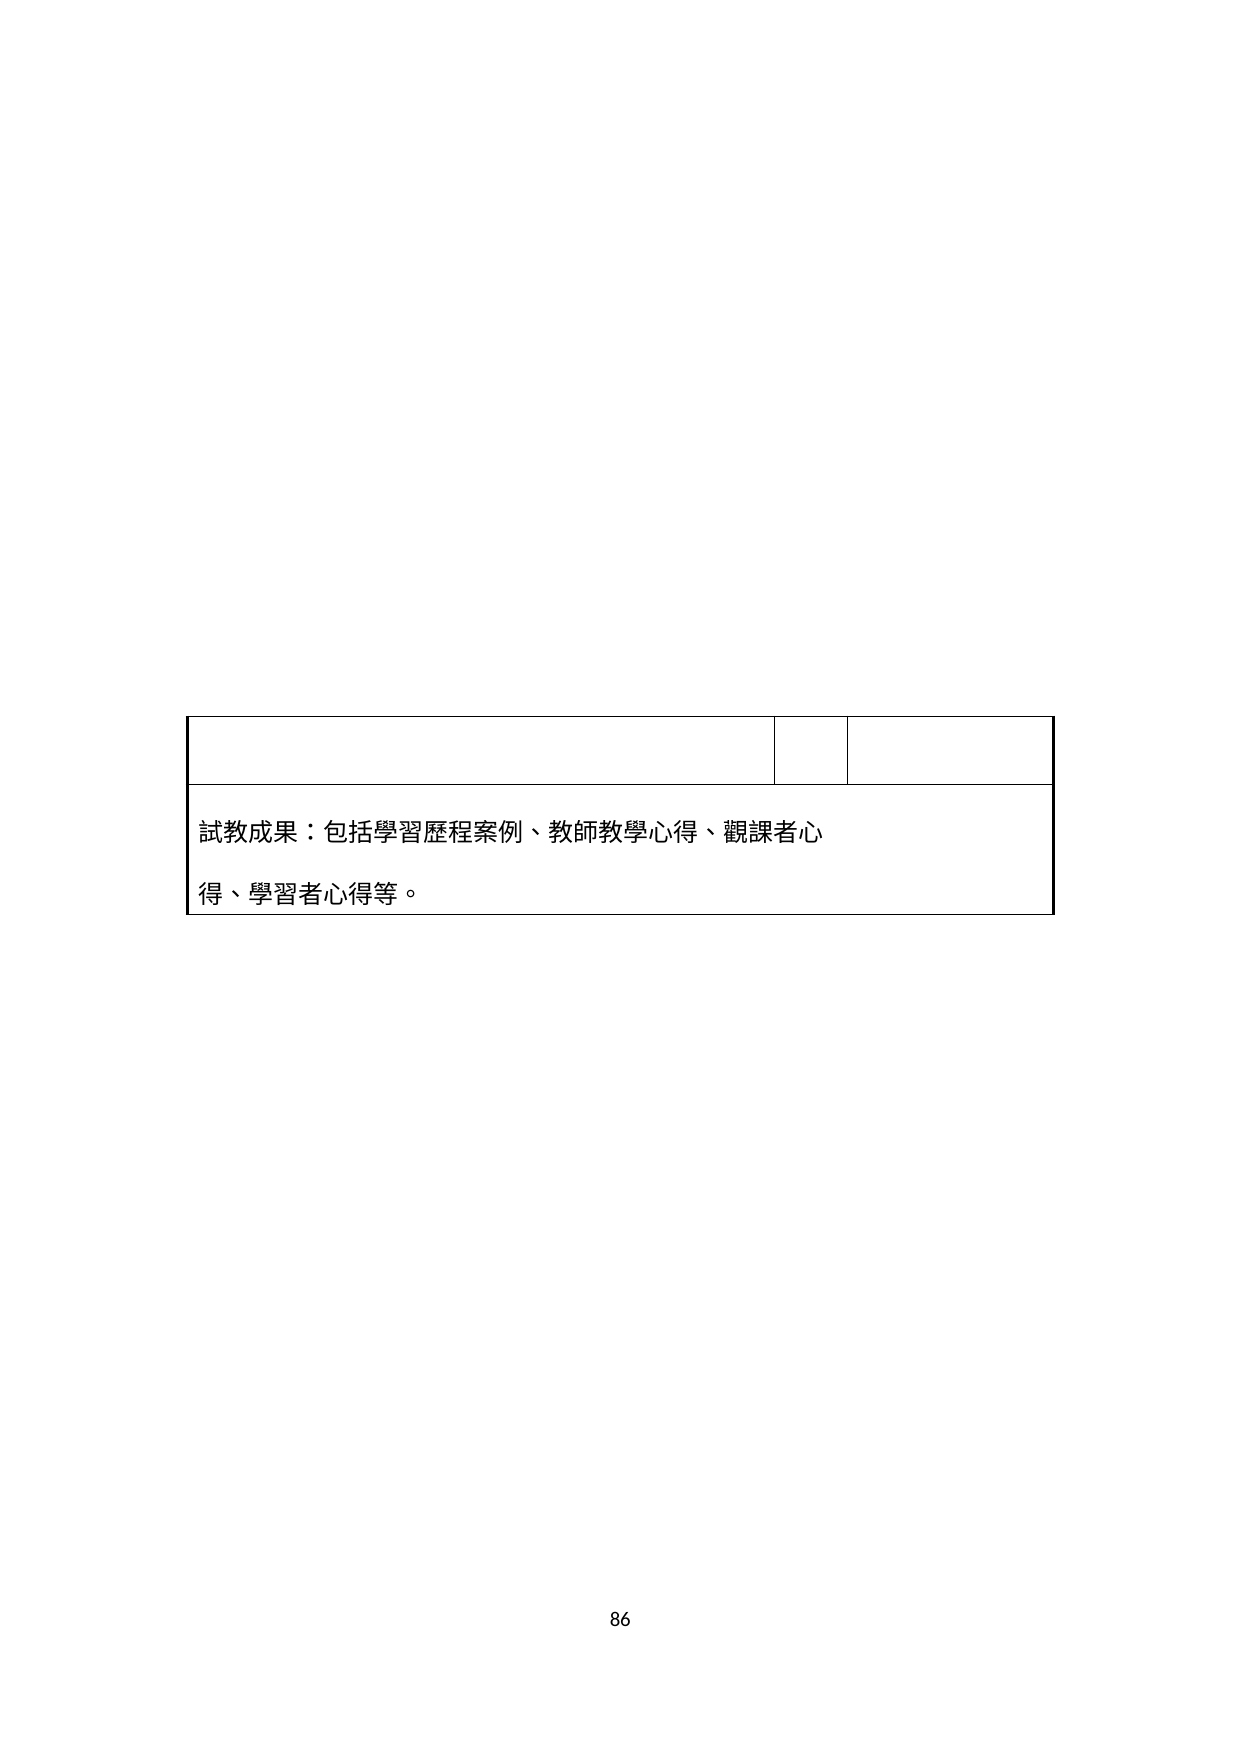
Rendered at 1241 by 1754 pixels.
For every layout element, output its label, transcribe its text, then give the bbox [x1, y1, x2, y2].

table_cell [775, 717, 847, 783]
table_cell 試教成果：包括學習歷程案例、教師教學心得、觀課者心得、學習者心得等。 [189, 785, 1052, 914]
table_cell [848, 717, 1052, 783]
table_cell [189, 717, 774, 783]
